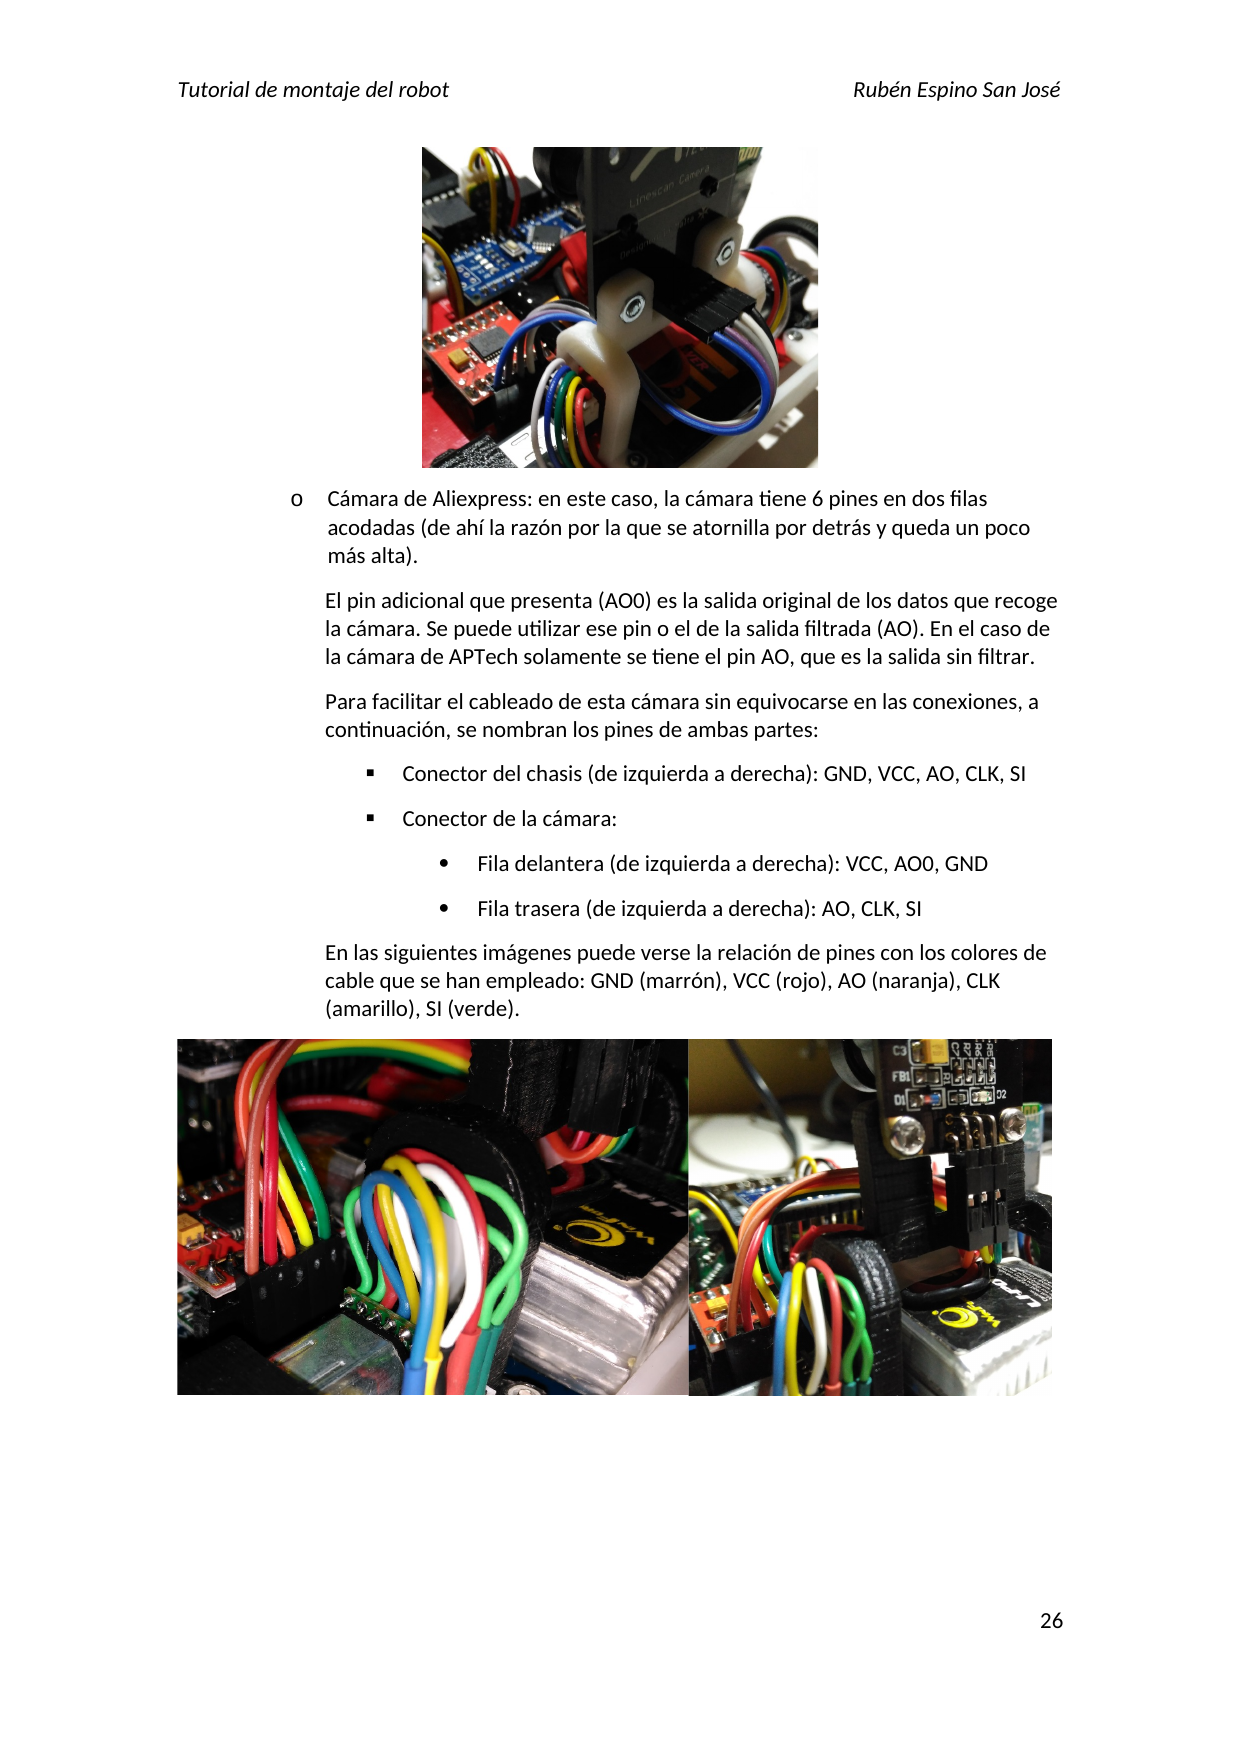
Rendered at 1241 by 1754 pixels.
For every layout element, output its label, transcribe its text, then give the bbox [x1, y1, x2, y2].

text En las siguientes imágenes puede verse la relación de pines con los colores de cable que se han empleado: GND (marrón), VCC (rojo), AO (naranja), CLK (amarillo), SI (verde). [325, 938, 1063, 1022]
text Para facilitar el cableado de esta cámara sin equivocarse en las conexiones, a continuación, se nombran los pines de ambas partes: [325, 687, 1063, 743]
list Cámara de Aliexpress: en este caso, la cámara tiene 6 pines en dos filas acodadas (de ahí la razón por la que se atornilla por detrás y queda un poco más alta). [290, 484, 1063, 569]
list Conector del chasis (de izquierda a derecha): GND, VCC, AO, CLK, SI [365, 759, 1063, 788]
list Conector de la cámara: [365, 804, 1063, 832]
list Fila trasera (de izquierda a derecha): AO, CLK, SI [440, 894, 1063, 922]
text El pin adicional que presenta (AO0) es la salida original de los datos que recoge la cámara. Se puede utilizar ese pin o el de la salida filtrada (AO). En el caso de la cámara de APTech solamente se tiene el pin AO, que es la salida sin filtrar. [325, 586, 1063, 670]
list Fila delantera (de izquierda a derecha): VCC, AO0, GND [440, 849, 1063, 877]
